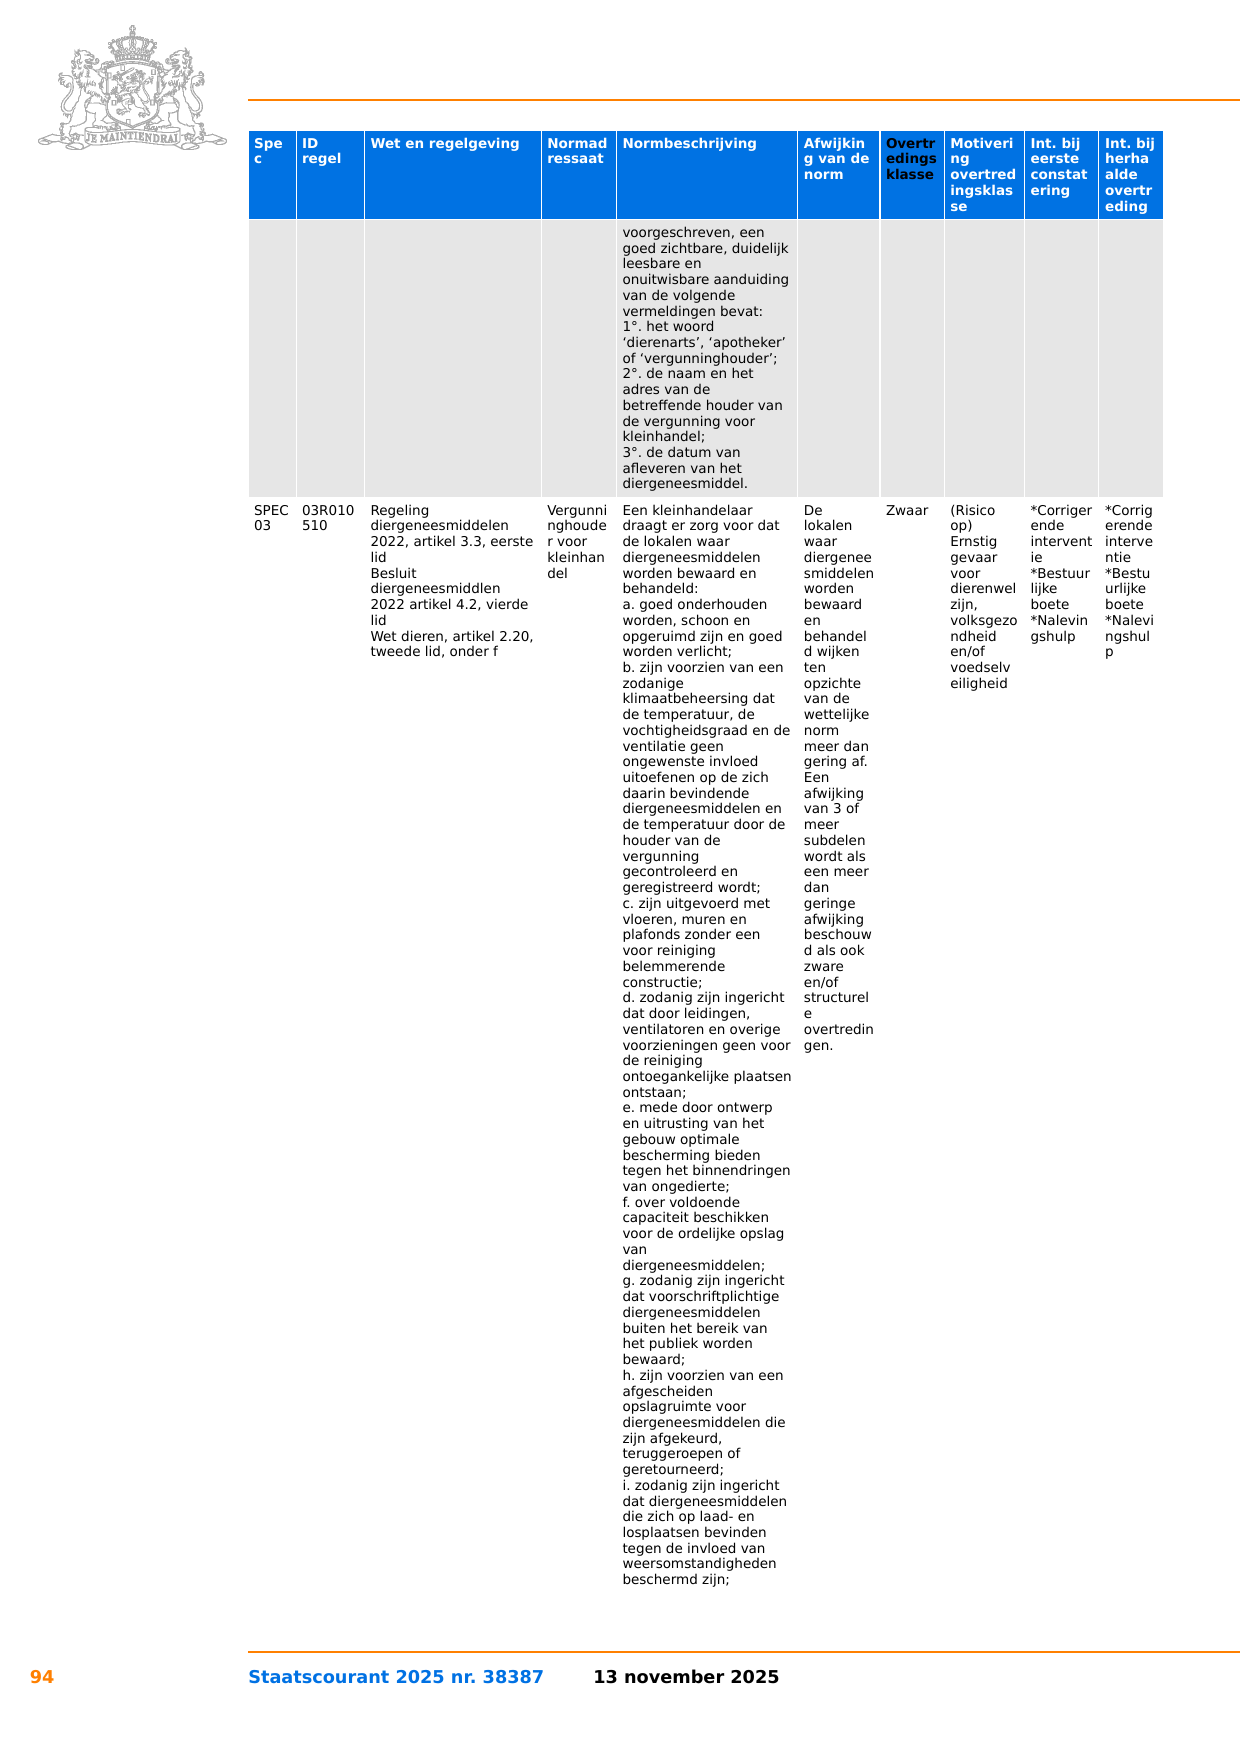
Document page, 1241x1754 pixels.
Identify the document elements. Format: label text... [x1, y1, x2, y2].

table_cell [1099, 220, 1163, 497]
table_header Int. bij herhaalde overtreding [1099, 131, 1163, 219]
table_header Motivering overtredingsklasse [945, 131, 1024, 219]
table_header Wet en regelgeving [365, 131, 541, 219]
table_header Normbeschrijving [617, 131, 797, 219]
table_cell *Corrigerende interventie *Bestuurlijke boete *Nalevingshulp [1025, 498, 1098, 1592]
table_header ID regel [297, 131, 364, 219]
table_cell Een kleinhandelaar draagt er zorg voor dat de lokalen waar diergeneesmiddelen worden bewaard en behandeld: a. goed onderhouden worden, schoon en opgeruimd zijn en goed worden verlicht; b. zijn voorzien van een zodanige klimaatbeheersing dat de temperatuur, de vochtigheidsgraad en de ventilatie geen ongewenste invloed uitoefenen op de zich daarin bevindende diergeneesmiddelen en de temperatuur door de houder van de vergunning gecontroleerd en geregistreerd wordt; c. zijn uitgevoerd met vloeren, muren en plafonds zonder een voor reiniging belemmerende constructie; d. zodanig zijn ingericht dat door leidingen, ventilatoren en overige voorzieningen geen voor de reiniging ontoegankelijke plaatsen ontstaan; e. mede door ontwerp en uitrusting van het gebouw optimale bescherming bieden tegen het binnendringen van ongedierte; f. over voldoende capaciteit beschikken voor de ordelijke opslag van diergeneesmiddelen; g. zodanig zijn ingericht dat voorschriftplichtige diergeneesmiddelen buiten het bereik van het publiek worden bewaard; h. zijn voorzien van een afgescheiden opslagruimte voor diergeneesmiddelen die zijn afgekeurd, teruggeroepen of geretourneerd; i. zodanig zijn ingericht dat diergeneesmiddelen die zich op laad- en losplaatsen bevinden tegen de invloed van weersomstandigheden beschermd zijn; [617, 498, 797, 1592]
table_cell Vergunninghouder voor kleinhandel [542, 498, 616, 1592]
table_cell (Risico op) Ernstig gevaar voor dierenwelzijn, volksgezondheid en/of voedselveiligheid [945, 498, 1024, 1592]
table_cell De lokalen waar diergeneesmiddelen worden bewaard en behandeld wijken ten opzichte van de wettelijke norm meer dan gering af. Een afwijking van 3 of meer subdelen wordt als een meer dan geringe afwijking beschouwd als ook zware en/of structurele overtredingen. [798, 498, 879, 1592]
table_cell 03R010510 [297, 498, 364, 1592]
table_cell [297, 220, 364, 497]
table_cell [1025, 220, 1098, 497]
table_cell *Corrigerende interventie *Bestuurlijke boete *Nalevingshulp [1099, 498, 1163, 1592]
table_cell voorgeschreven, een goed zichtbare, duidelijk leesbare en onuitwisbare aanduiding van de volgende vermeldingen bevat: 1°. het woord ‘dierenarts’, ‘apotheker’ of ‘vergunninghouder’; 2°. de naam en het adres van de betreffende houder van de vergunning voor kleinhandel; 3°. de datum van afleveren van het diergeneesmiddel. [617, 220, 797, 497]
table_cell [542, 220, 616, 497]
table_cell [365, 220, 541, 497]
table_cell Zwaar [881, 498, 944, 1592]
table_cell Regeling diergeneesmiddelen 2022, artikel 3.3, eerste lid Besluit diergeneesmiddlen 2022 artikel 4.2, vierde lid Wet dieren, artikel 2.20, tweede lid, onder f [365, 498, 541, 1592]
table_header Overtredingsklasse [881, 131, 944, 219]
table_header Spec [249, 131, 296, 219]
table_header Afwijking van de norm [798, 131, 879, 219]
table_header Normadressaat [542, 131, 616, 219]
table_cell [249, 220, 296, 497]
table_cell [798, 220, 879, 497]
picture [38, 25, 227, 150]
table_cell [881, 220, 944, 497]
table_header Int. bij eerste constatering [1025, 131, 1098, 219]
table_cell [945, 220, 1024, 497]
table_cell SPEC03 [249, 498, 296, 1592]
